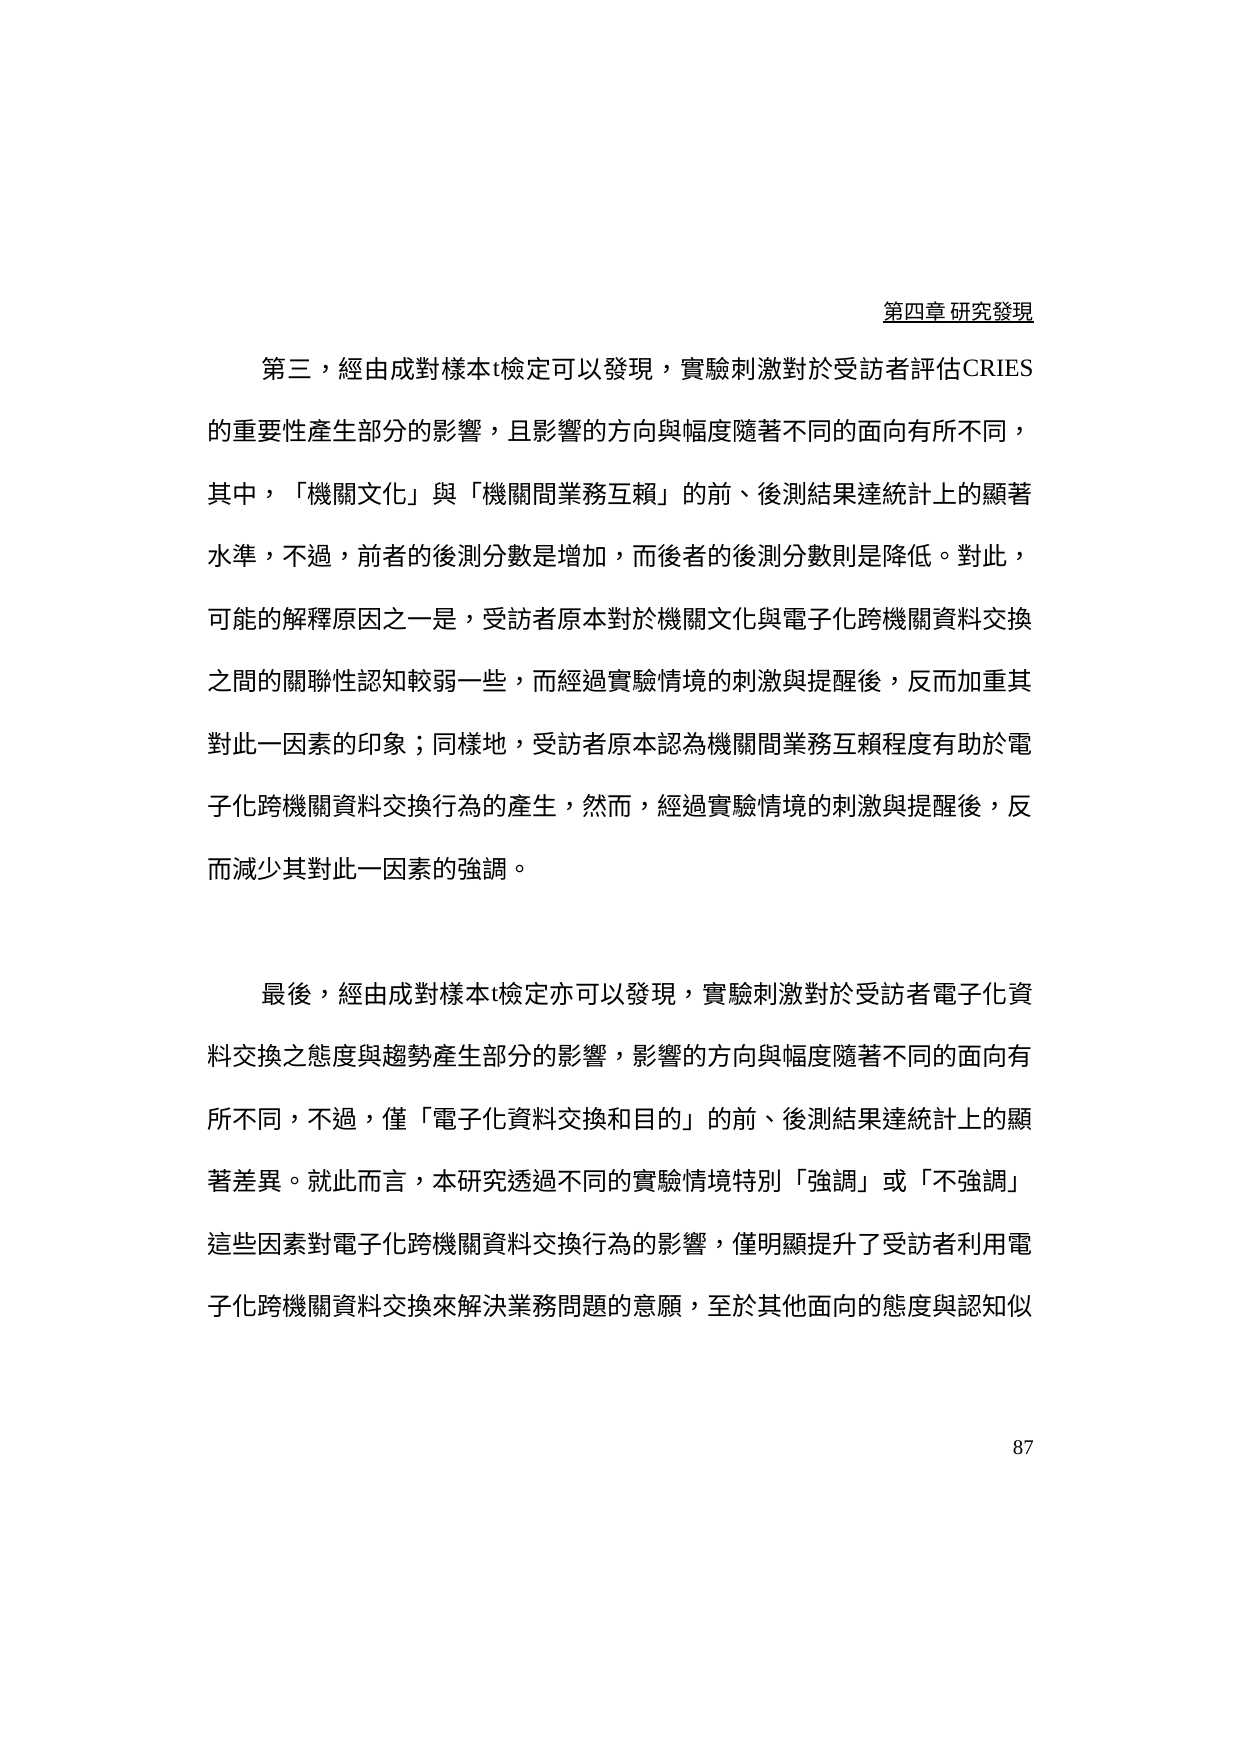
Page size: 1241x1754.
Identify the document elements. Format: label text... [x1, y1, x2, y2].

text 最後，經由成對樣本t檢定亦可以發現，實驗刺激對於受訪者電子化資料交換之態度與趨勢產生部分的影響，影響的方向與幅度隨著不同的面向有所不同，不過，僅「電子化資料交換和目的」的前、後測結果達統計上的顯著差異。就此而言，本研究透過不同的實驗情境特別「強調」或「不強調」這些因素對電子化跨機關資料交換行為的影響，僅明顯提升了受訪者利用電子化跨機關資料交換來解決業務問題的意願，至於其他面向的態度與認知似 [207, 951, 1033, 1326]
text 第三，經由成對樣本t檢定可以發現，實驗刺激對於受訪者評估CRIES的重要性產生部分的影響，且影響的方向與幅度隨著不同的面向有所不同，其中，「機關文化」與「機關間業務互賴」的前、後測結果達統計上的顯著水準，不過，前者的後測分數是增加，而後者的後測分數則是降低。對此，可能的解釋原因之一是，受訪者原本對於機關文化與電子化跨機關資料交換之間的關聯性認知較弱一些，而經過實驗情境的刺激與提醒後，反而加重其對此一因素的印象；同樣地，受訪者原本認為機關間業務互賴程度有助於電子化跨機關資料交換行為的產生，然而，經過實驗情境的刺激與提醒後，反而減少其對此一因素的強調。 [207, 326, 1033, 888]
